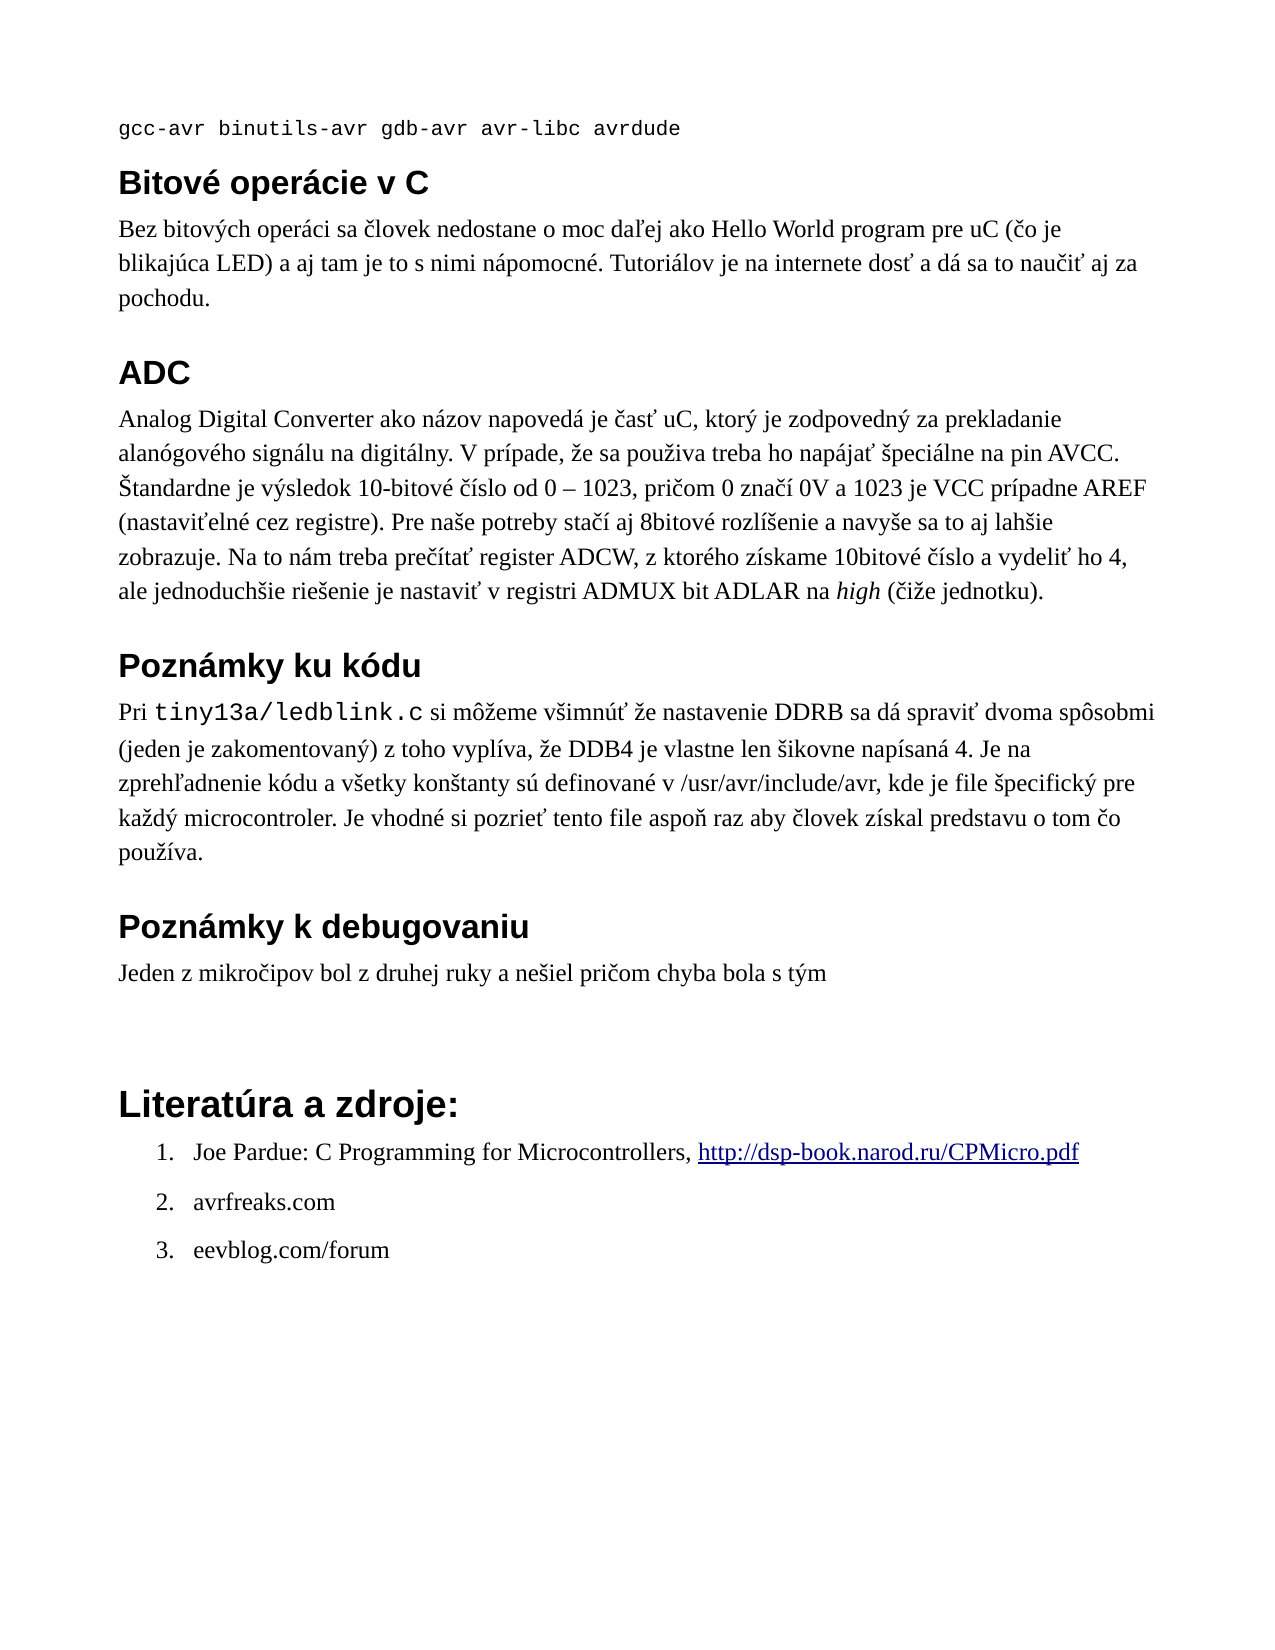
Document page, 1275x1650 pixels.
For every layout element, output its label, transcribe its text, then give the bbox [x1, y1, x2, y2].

text Analog Digital Converter ako názov napovedá je časť uC, ktorý je zodpovedný za prekladanie alanógového signálu na digitálny. V prípade, že sa použiva treba ho napájať špeciálne na pin AVCC. Štandardne je výsledok 10-bitové číslo od 0 – 1023, pričom 0 značí 0V a 1023 je VCC prípadne AREF (nastaviťelné cez registre). Pre naše potreby stačí aj 8bitové rozlíšenie a navyše sa to aj lahšie zobrazuje. Na to nám treba prečítať register ADCW, z ktorého získame 10bitové číslo a vydeliť ho 4, ale jednoduchšie riešenie je nastaviť v registri ADMUX bit ADLAR na high (čiže jednotku). [118, 404, 1157, 605]
subtitle Bitové operácie v C [118, 163, 1157, 201]
list avrfreaks.com [156, 1187, 1157, 1215]
subtitle ADC [118, 353, 1157, 391]
subtitle Poznámky k debugovaniu [118, 907, 1157, 946]
text Pri tiny13a/ledblink.c si môžeme všimnúť že nastavenie DDRB sa dá spraviť dvoma spôsobmi (jeden je zakomentovaný) z toho vyplíva, že DDB4 je vlastne len šikovne napísaná 4. Je na zprehľadnenie kódu a všetky konštanty sú definované v /usr/avr/include/avr, kde je file špecifický pre každý microcontroler. Je vhodné si pozrieť tento file aspoň raz aby človek získal predstavu o tom čo používa. [118, 697, 1157, 866]
subtitle Poznámky ku kódu [118, 646, 1157, 685]
list Joe Pardue: C Programming for Microcontrollers, http://dsp-book.narod.ru/CPMicro.pdf [156, 1137, 1157, 1166]
text Bez bitových operáci sa človek nedostane o moc daľej ako Hello World program pre uC (čo je blikajúca LED) a aj tam je to s nimi nápomocné. Tutoriálov je na internete dosť a dá sa to naučiť aj za pochodu. [118, 214, 1157, 311]
list eevblog.com/forum [156, 1236, 1157, 1264]
text Jeden z mikročipov bol z druhej ruky a nešiel pričom chyba bola s tým [118, 958, 1157, 987]
subtitle Literatúra a zdroje: [118, 1081, 1157, 1125]
text gcc-avr binutils-avr gdb-avr avr-libc avrdude [118, 118, 1157, 142]
